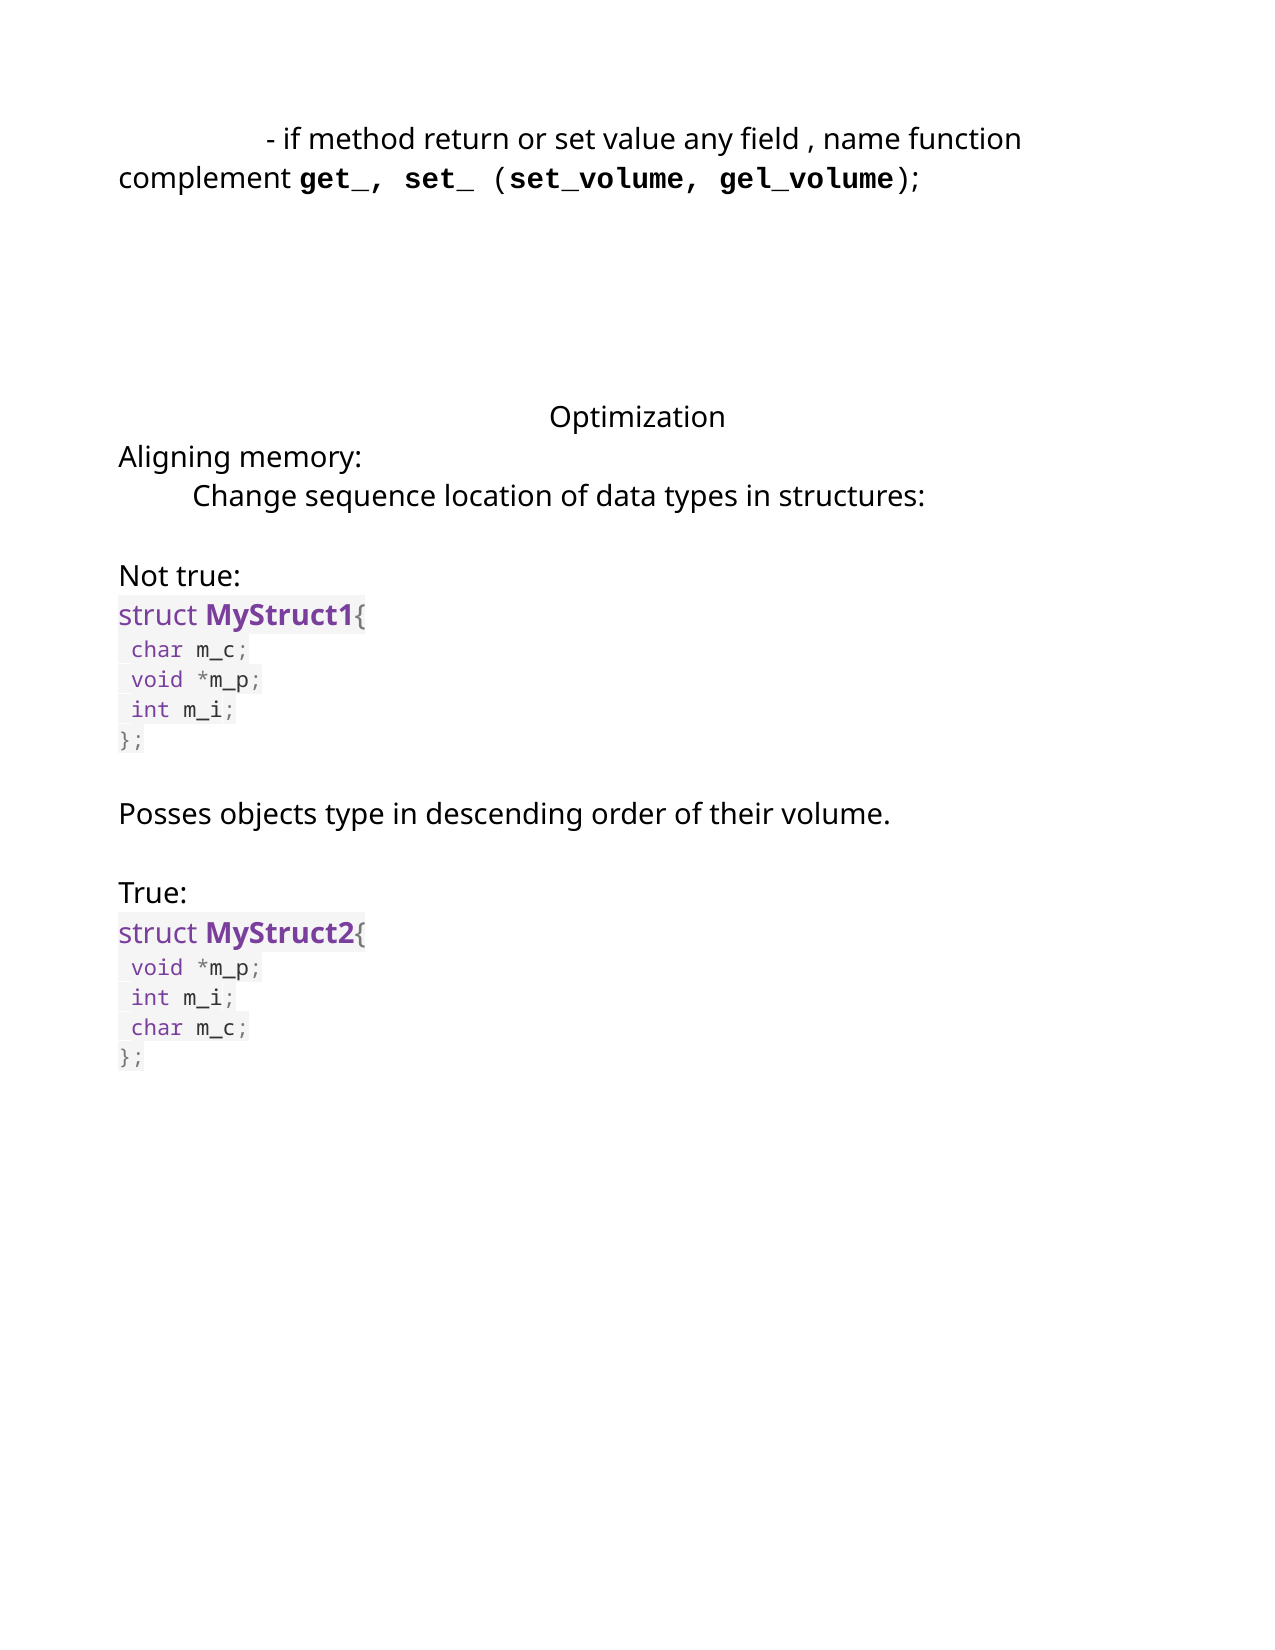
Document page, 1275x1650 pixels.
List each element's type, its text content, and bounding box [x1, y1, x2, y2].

text char m_c; [118, 634, 1157, 664]
text - if method return or set value any field , name function complement get_, set_ (set_volume, gel_volume); [118, 118, 1157, 198]
text struct MyStruct1{ [118, 594, 1157, 634]
text True: [118, 872, 1157, 912]
text void *m_p; [118, 952, 1157, 982]
text int m_i; [118, 694, 1157, 724]
text }; [118, 1041, 1157, 1071]
text int m_i; [118, 982, 1157, 1011]
text Aligning memory: [118, 436, 1157, 476]
text struct MyStruct2{ [118, 912, 1157, 952]
text Not true: [118, 555, 1157, 594]
text }; [118, 724, 1157, 753]
text Change sequence location of data types in structures: [118, 476, 1157, 515]
text Optimization [118, 396, 1157, 436]
text char m_c; [118, 1011, 1157, 1041]
text void *m_p; [118, 664, 1157, 694]
text Posses objects type in descending order of their volume. [118, 793, 1157, 833]
